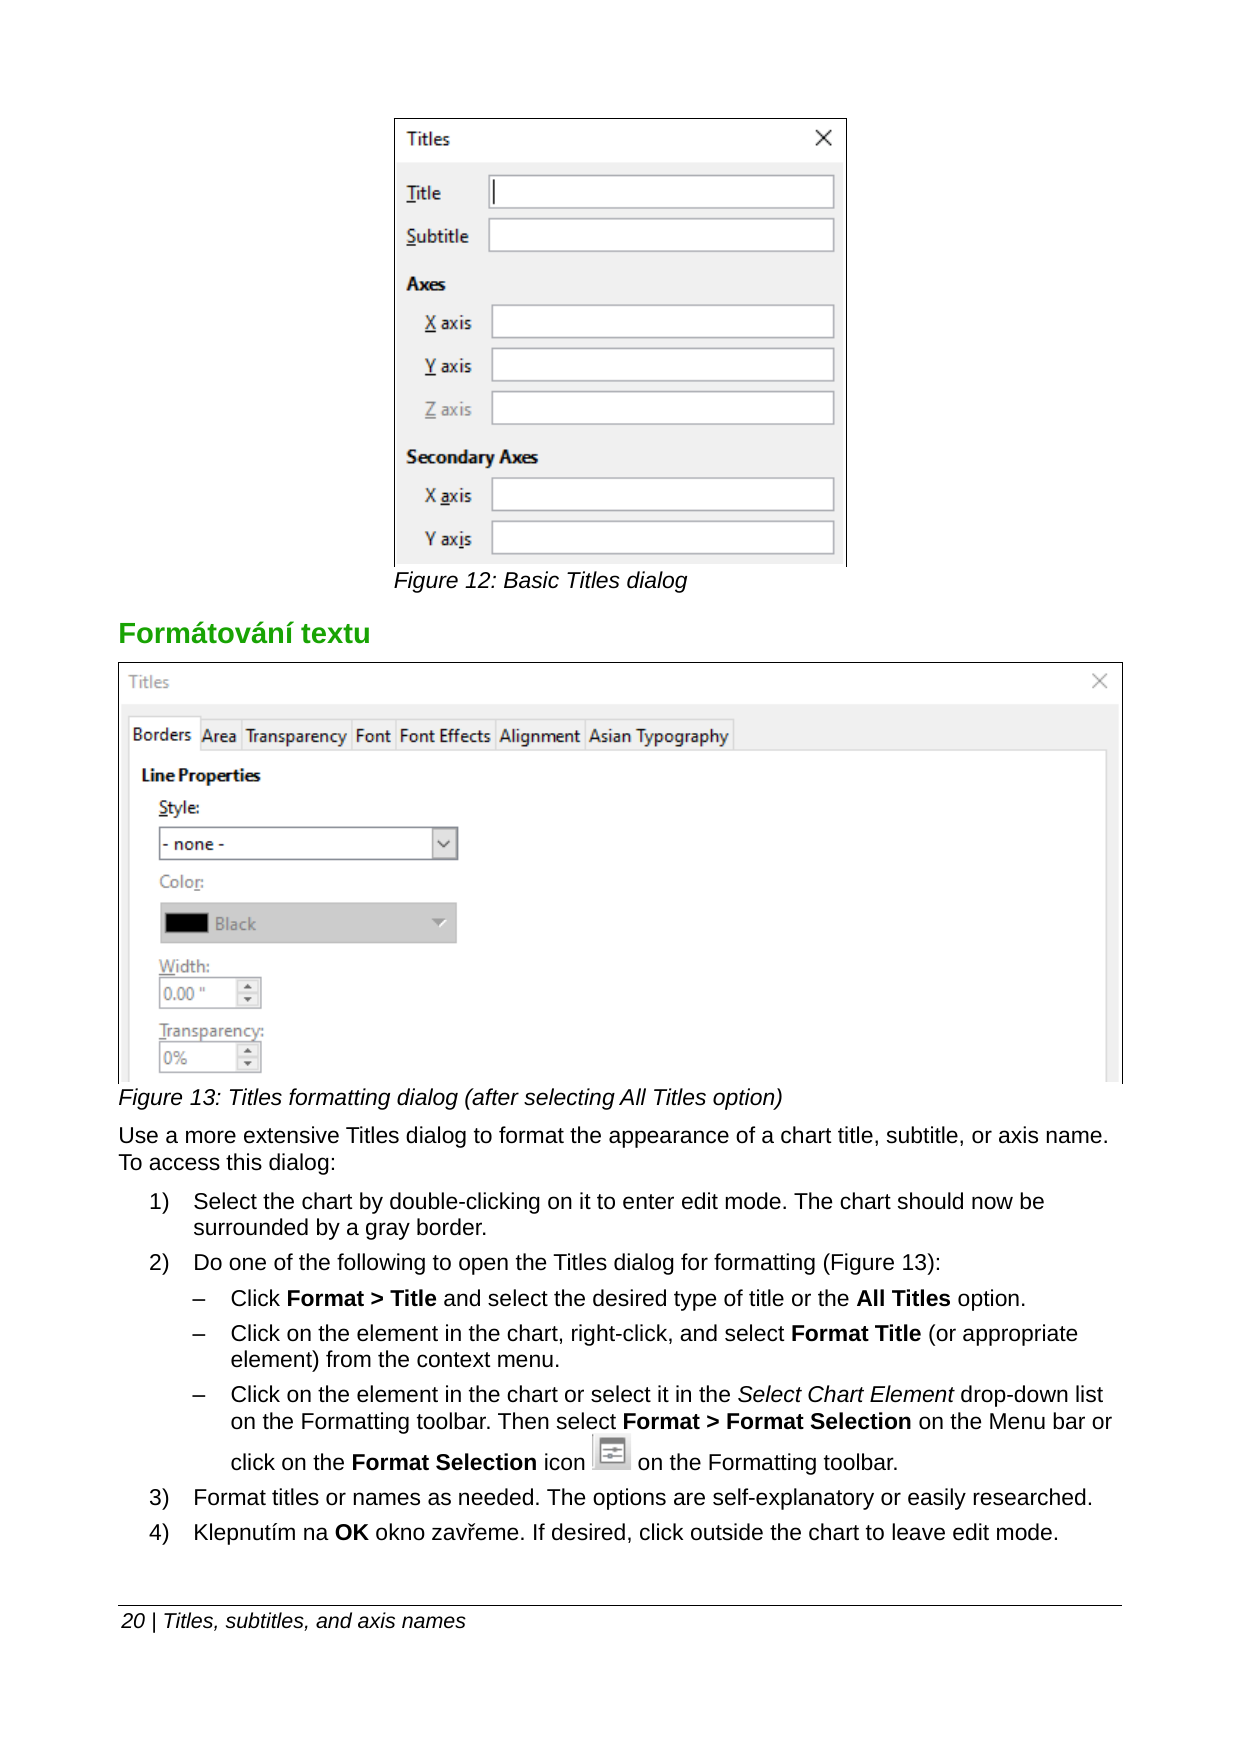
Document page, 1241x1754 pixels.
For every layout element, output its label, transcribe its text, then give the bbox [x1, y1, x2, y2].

list Select the chart by double-clicking on it to enter edit mode. The chart should now be surrounded by a gray border. [169, 1188, 1122, 1240]
list Click on the element in the chart, right-click, and select Format Title (or appropriate element) from the context menu. [192, 1320, 1122, 1372]
list Do one of the following to open the Titles dialog for formatting (Figure 13): [169, 1249, 1122, 1276]
list Click on the element in the chart or select it in the Select Chart Element drop-down list on the Formatting toolbar. Then select Format > Format Selection on the Menu bar or click on the Format Selection icon on the Formatting toolbar. [192, 1381, 1122, 1475]
list Format titles or names as needed. The options are self-explanatory or easily researched. [169, 1484, 1122, 1510]
picture [121, 665, 1119, 1082]
picture [396, 121, 844, 564]
picture [592, 1433, 632, 1470]
text Figure 12: Basic Titles dialog [393, 564, 847, 593]
subtitle Formátování textu [118, 617, 1122, 650]
list Klepnutím na OK okno zavřeme. If desired, click outside the chart to leave edit mode. [169, 1519, 1122, 1545]
text Figure 13: Titles formatting dialog (after selecting All Titles option) [118, 1082, 1122, 1111]
list Click Format > Title and select the desired type of title or the All Titles option. [192, 1284, 1122, 1311]
text Use a more extensive Titles dialog to format the appearance of a chart title, subtitle, or axis name. To access this dialog: [118, 1122, 1122, 1175]
